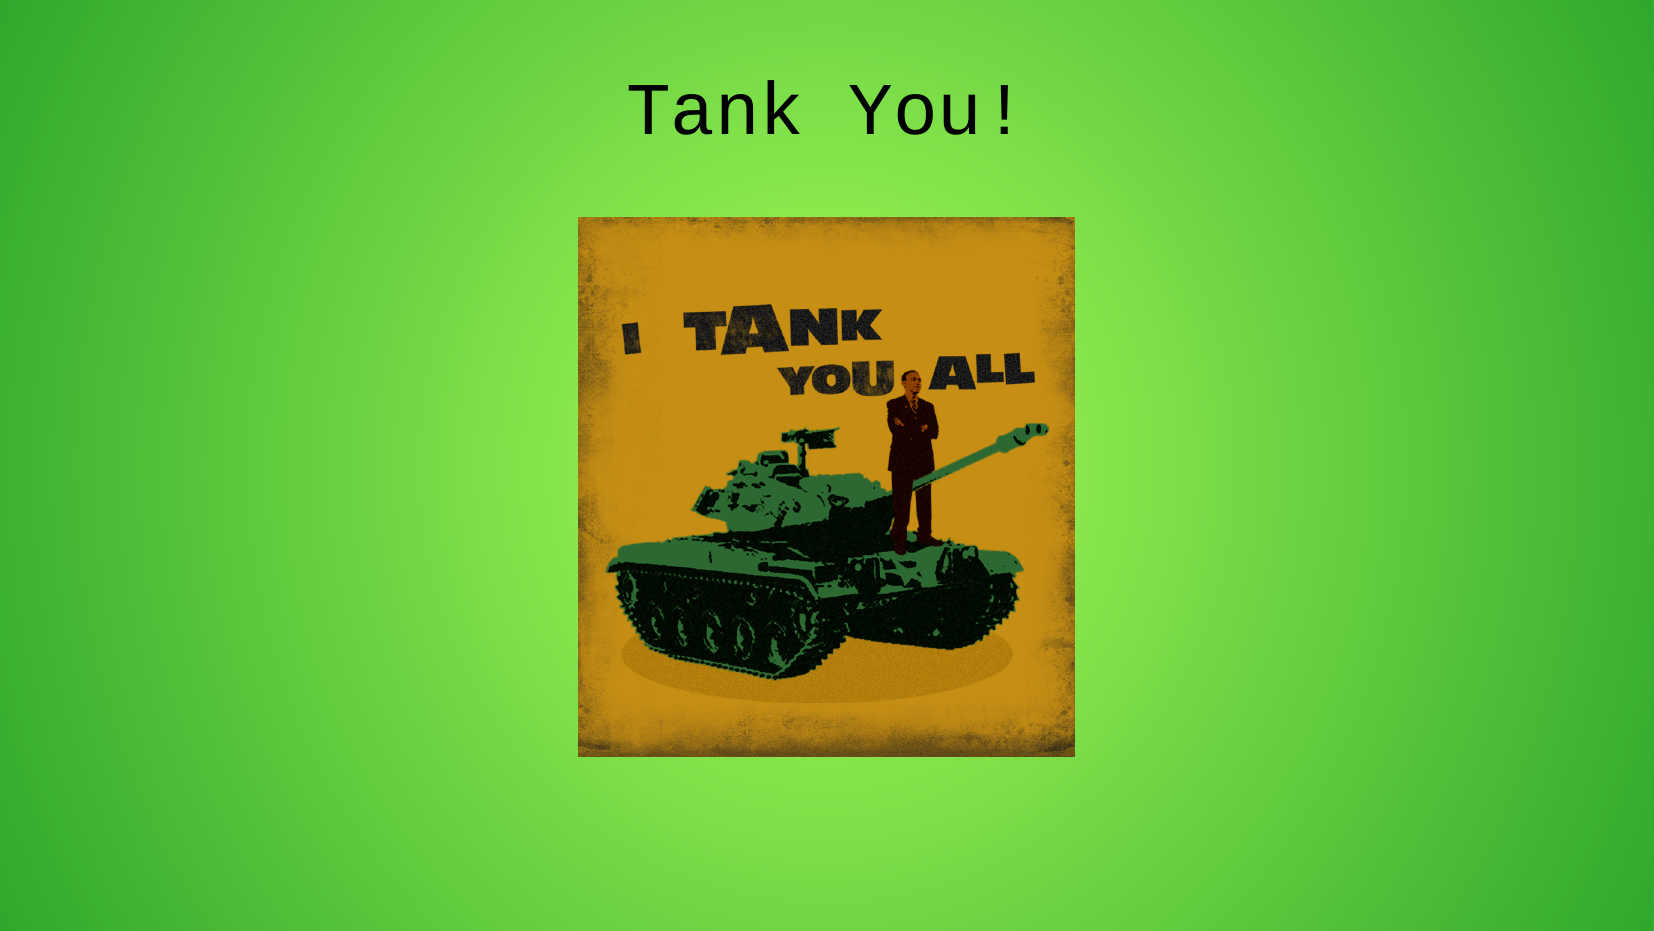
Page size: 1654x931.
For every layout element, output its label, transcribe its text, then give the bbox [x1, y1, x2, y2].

picture [578, 217, 1075, 758]
title Tank You! [82, 37, 1571, 193]
